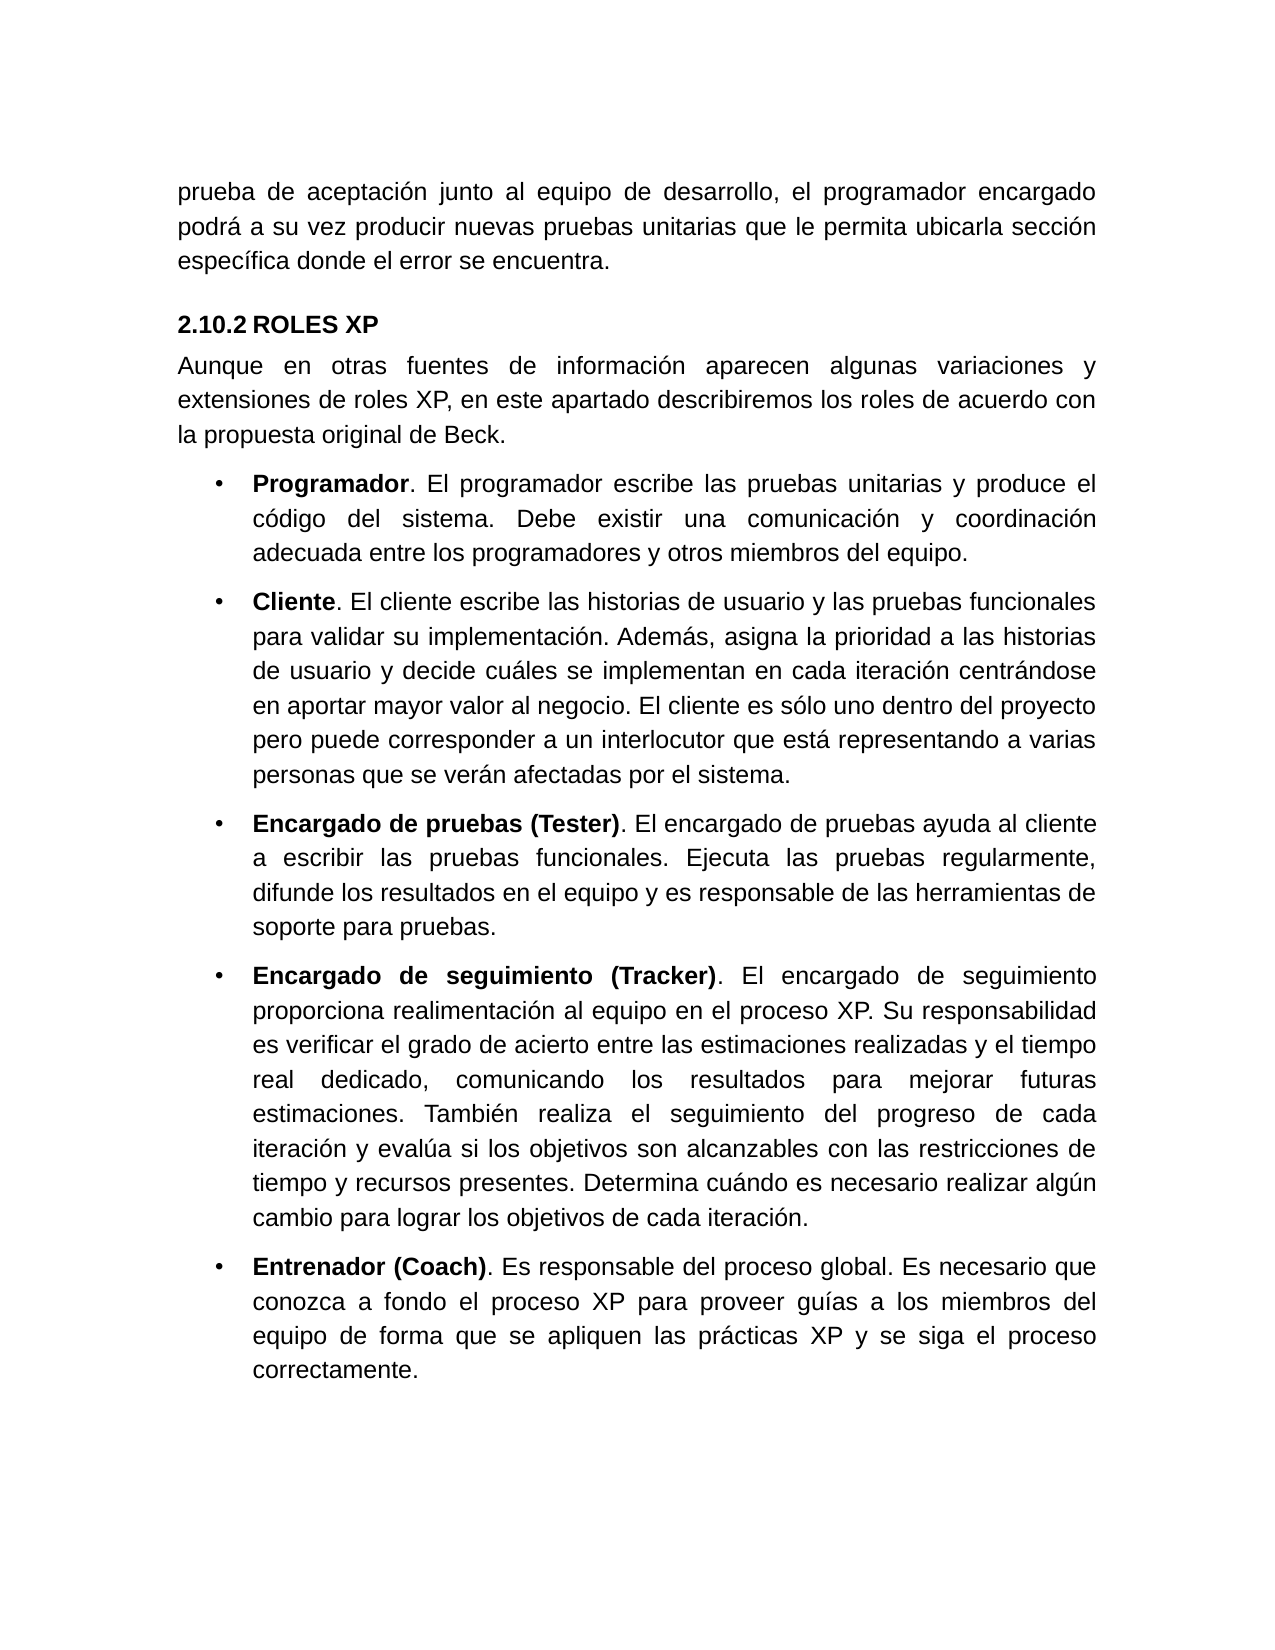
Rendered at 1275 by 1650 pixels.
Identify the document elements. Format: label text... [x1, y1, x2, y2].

list Encargado de seguimiento (Tracker). El encargado de seguimiento proporciona realimentación al equipo en el proceso XP. Su responsabilidad es verificar el grado de acierto entre las estimaciones realizadas y el tiempo real dedicado, comunicando los resultados para mejorar futuras estimaciones. También realiza el seguimiento del progreso de cada iteración y evalúa si los objetivos son alcanzables con las restricciones de tiempo y recursos presentes. Determina cuándo es necesario realizar algún cambio para lograr los objetivos de cada iteración. [215, 961, 1098, 1232]
subtitle ROLES XP [177, 310, 1098, 338]
list Entrenador (Coach). Es responsable del proceso global. Es necesario que conozca a fondo el proceso XP para proveer guías a los miembros del equipo de forma que se apliquen las prácticas XP y se siga el proceso correctamente. [215, 1252, 1098, 1384]
text Aunque en otras fuentes de información aparecen algunas variaciones y extensiones de roles XP, en este apartado describiremos los roles de acuerdo con la propuesta original de Beck. [177, 351, 1098, 449]
list Programador. El programador escribe las pruebas unitarias y produce el código del sistema. Debe existir una comunicación y coordinación adecuada entre los programadores y otros miembros del equipo. [215, 469, 1098, 567]
list Encargado de pruebas (Tester). El encargado de pruebas ayuda al cliente a escribir las pruebas funcionales. Ejecuta las pruebas regularmente, difunde los resultados en el equipo y es responsable de las herramientas de soporte para pruebas. [215, 809, 1098, 941]
list Cliente. El cliente escribe las historias de usuario y las pruebas funcionales para validar su implementación. Además, asigna la prioridad a las historias de usuario y decide cuáles se implementan en cada iteración centrándose en aportar mayor valor al negocio. El cliente es sólo uno dentro del proyecto pero puede corresponder a un interlocutor que está representando a varias personas que se verán afectadas por el sistema. [215, 587, 1098, 788]
text prueba de aceptación junto al equipo de desarrollo, el programador encargado podrá a su vez producir nuevas pruebas unitarias que le permita ubicarla sección específica donde el error se encuentra. [177, 177, 1098, 275]
